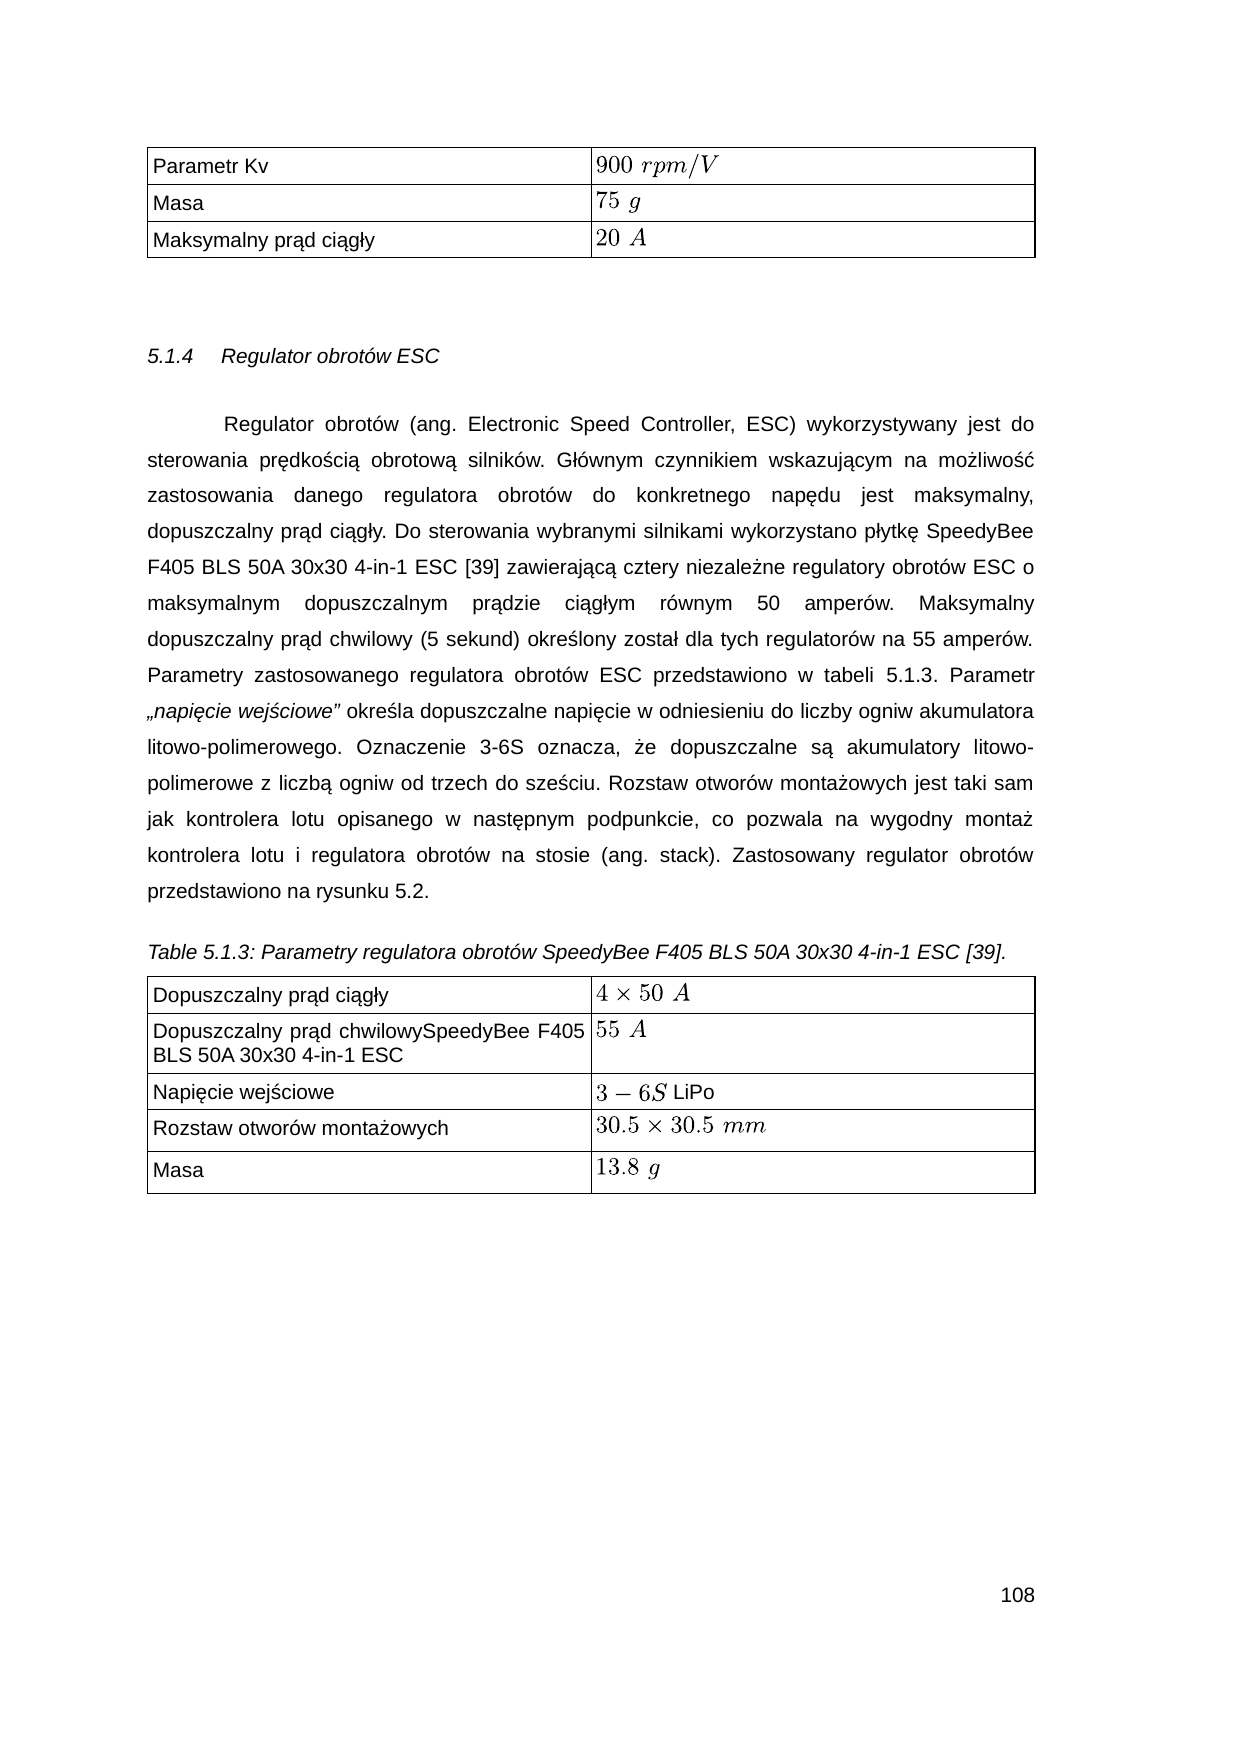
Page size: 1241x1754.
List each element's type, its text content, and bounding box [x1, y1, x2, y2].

subtitle Regulator obrotów ESC [147, 344, 1035, 368]
text Regulator obrotów (ang. Electronic Speed Controller, ESC) wykorzystywany jest do sterowania prędkością obrotową silników. Głównym czynnikiem wskazującym na możliwość zastosowania danego regulatora obrotów do konkretnego napędu jest maksymalny, dopuszczalny prąd ciągły. Do sterowania wybranymi silnikami wykorzystano płytkę SpeedyBee F405 BLS 50A 30x30 4-in-1 ESC [39] zawierającą cztery niezależne regulatory obrotów ESC o maksymalnym dopuszczalnym prądzie ciągłym równym 50 amperów. Maksymalny dopuszczalny prąd chwilowy (5 sekund) określony został dla tych regulatorów na 55 amperów. Parametry zastosowanego regulatora obrotów ESC przedstawiono w tabeli 5.1.3. Parametr „napięcie wejściowe” określa dopuszczalne napięcie w odniesieniu do liczby ogniw akumulatora litowo-polimerowego. Oznaczenie 3-6S oznacza, że dopuszczalne są akumulatory litowo-polimerowe z liczbą ogniw od trzech do sześciu. Rozstaw otworów montażowych jest taki sam jak kontrolera lotu opisanego w następnym podpunkcie, co pozwala na wygodny montaż kontrolera lotu i regulatora obrotów na stosie (ang. stack). Zastosowany regulator obrotów przedstawiono na rysunku 5.2. [147, 411, 1035, 903]
table_header Dopuszczalny prąd ciągły [148, 977, 591, 1012]
table_cell Rozstaw otworów montażowych [148, 1110, 591, 1151]
table_header [592, 977, 1034, 1012]
table_cell [592, 148, 1034, 184]
table_cell Masa [148, 1152, 591, 1193]
table_cell Masa [148, 185, 591, 221]
table_cell Dopuszczalny prąd chwilowySpeedyBee F405 BLS 50A 30x30 4-in-1 ESC [148, 1014, 591, 1073]
table_cell [592, 185, 1034, 221]
table_cell Napięcie wejściowe [148, 1074, 591, 1109]
table_cell [592, 1110, 1034, 1151]
table_cell Parametr Kv [148, 148, 591, 184]
table_cell [592, 1014, 1034, 1073]
table_cell [592, 1152, 1034, 1193]
table_cell Maksymalny prąd ciągły [148, 222, 591, 257]
table_cell LiPo [592, 1074, 1034, 1109]
text Table 5.1.3: Parametry regulatora obrotów SpeedyBee F405 BLS 50A 30x30 4-in-1 ESC [39]. [147, 939, 1035, 963]
table_cell [592, 222, 1034, 257]
